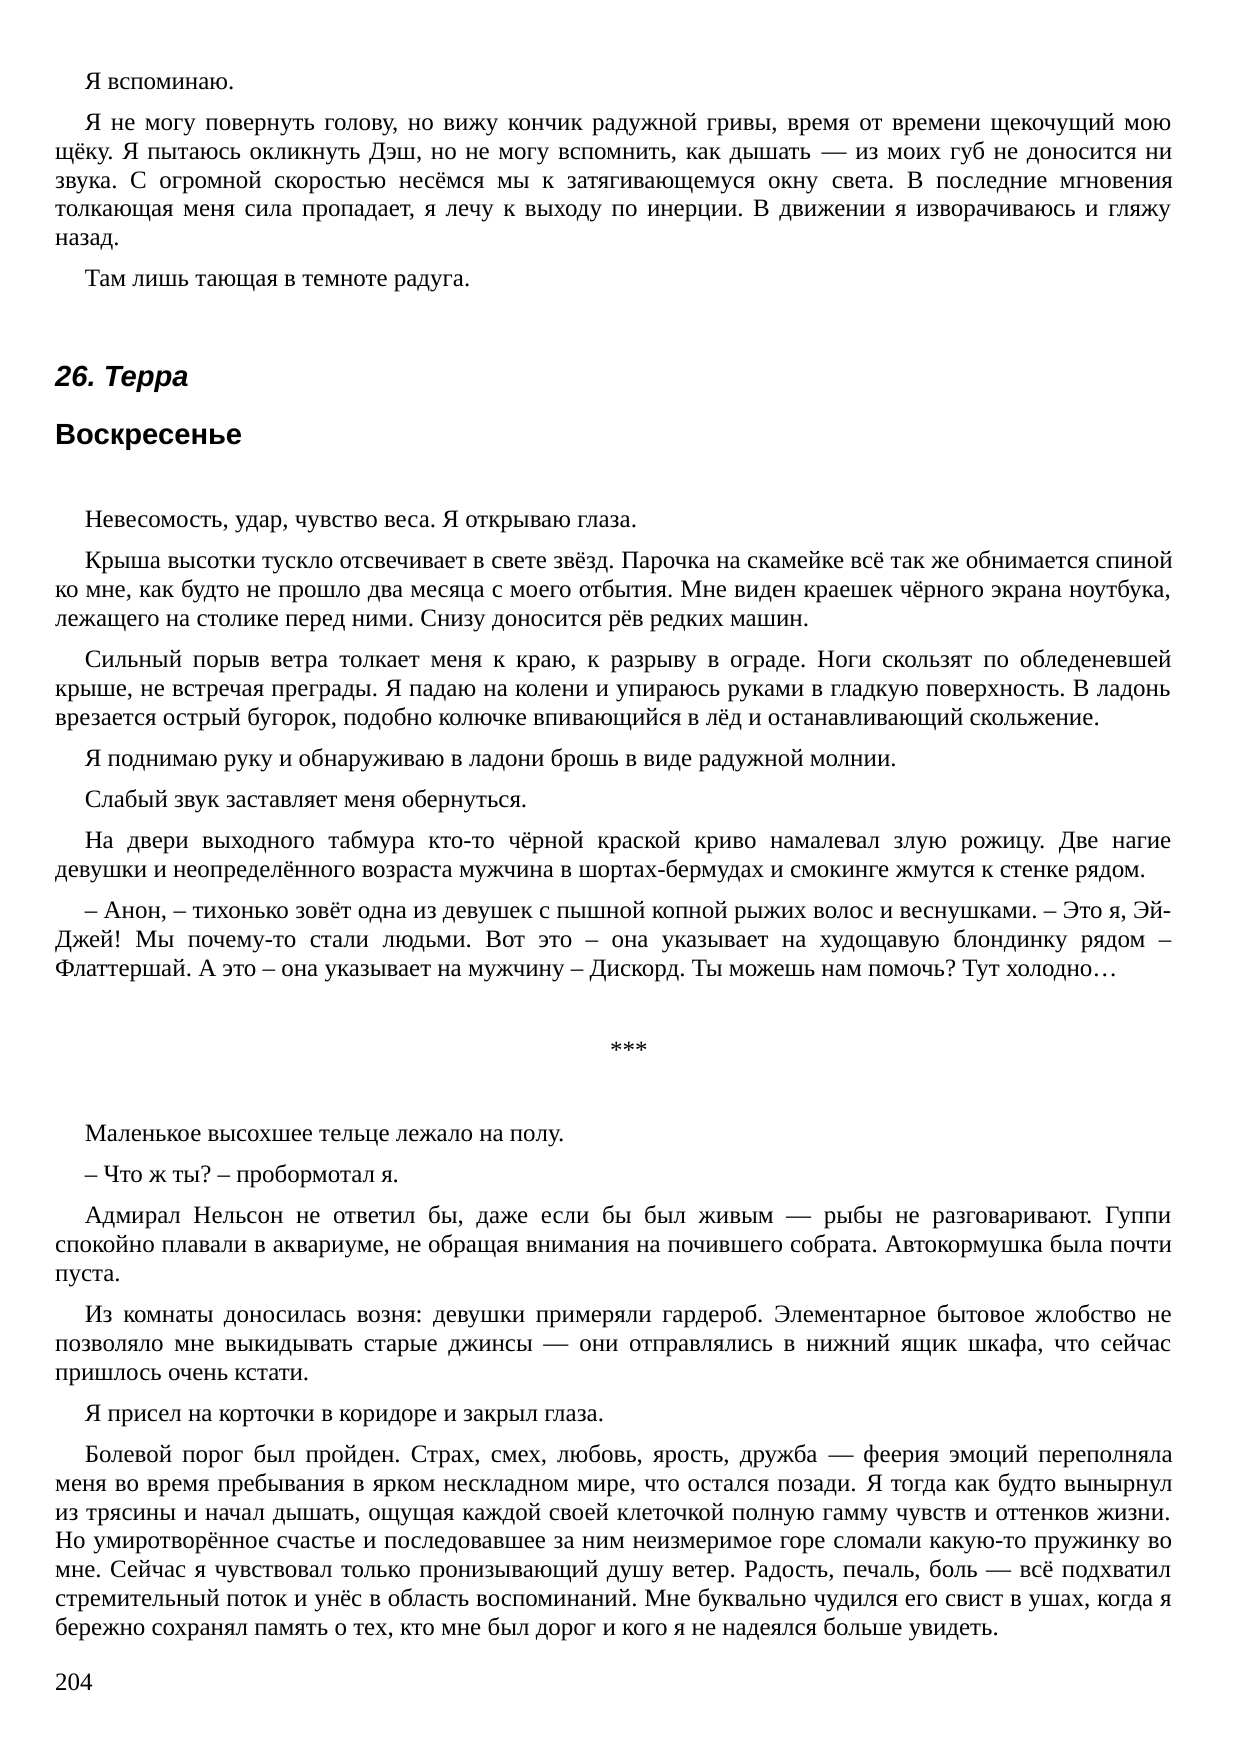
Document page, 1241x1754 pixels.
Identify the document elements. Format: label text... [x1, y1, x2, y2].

text Крыша высотки тускло отсвечивает в свете звёзд. Парочка на скамейке всё так же обнимается спиной ко мне, как будто не прошло два месяца с моего отбытия. Мне виден краешек чёрного экрана ноутбука, лежащего на столике перед ними. Снизу доносится рёв редких машин. [55, 546, 1173, 632]
text Я не могу повернуть голову, но вижу кончик радужной гривы, время от времени щекочущий мою щёку. Я пытаюсь окликнуть Дэш, но не могу вспомнить, как дышать — из моих губ не доносится ни звука. С огромной скоростью несёмся мы к затягивающемуся окну света. В последние мгновения толкающая меня сила пропадает, я лечу к выходу по инерции. В движении я изворачиваюсь и гляжу назад. [55, 107, 1173, 251]
text – Что ж ты? – пробормотал я. [55, 1159, 1173, 1188]
text Слабый звук заставляет меня обернуться. [55, 784, 1173, 813]
text Из комнаты доносилась возня: девушки примеряли гардероб. Элементарное бытовое жлобство не позволяло мне выкидывать старые джинсы — они отправлялись в нижний ящик шкафа, что сейчас пришлось очень кстати. [55, 1299, 1173, 1386]
text Сильный порыв ветра толкает меня к краю, к разрыву в ограде. Ноги скользят по обледеневшей крыше, не встречая преграды. Я падаю на колени и упираюсь руками в гладкую поверхность. В ладонь врезается острый бугорок, подобно колючке впивающийся в лёд и останавливающий скольжение. [55, 644, 1173, 731]
text Я присел на корточки в коридоре и закрыл глаза. [55, 1398, 1173, 1427]
text На двери выходного табмура кто-то чёрной краской криво намалевал злую рожицу. Две нагие девушки и неопределённого возраста мужчина в шортах-бермудах и смокинге жмутся к стенке рядом. [55, 826, 1173, 883]
text Адмирал Нельсон не ответил бы, даже если бы был живым — рыбы не разговаривают. Гуппи спокойно плавали в аквариуме, не обращая внимания на почившего собрата. Автокормушка была почти пуста. [55, 1201, 1173, 1287]
text Маленькое высохшее тельце лежало на полу. [55, 1118, 1173, 1147]
subtitle Воскресенье [55, 417, 1173, 451]
text Я поднимаю руку и обнаруживаю в ладони брошь в виде радужной молнии. [55, 743, 1173, 772]
subtitle 26. Терра [55, 358, 1173, 392]
text Невесомость, удар, чувство веса. Я открываю глаза. [55, 504, 1173, 533]
text Я вспоминаю. [55, 66, 1173, 95]
text Болевой порог был пройден. Страх, смех, любовь, ярость, дружба — феерия эмоций переполняла меня во время пребывания в ярком нескладном мире, что остался позади. Я тогда как будто вынырнул из трясины и начал дышать, ощущая каждой своей клеточкой полную гамму чувств и оттенков жизни. Но умиротворённое счастье и последовавшее за ним неизмеримое горе сломали какую-то пружинку во мне. Сейчас я чувствовал только пронизывающий душу ветер. Радость, печаль, боль — всё подхватил стремительный поток и унёс в область воспоминаний. Мне буквально чудился его свист в ушах, когда я бережно сохранял память о тех, кто мне был дорог и кого я не надеялся больше увидеть. [55, 1439, 1173, 1641]
text – Анон, – тихонько зовёт одна из девушек с пышной копной рыжих волос и веснушками. – Это я, Эй-Джей! Мы почему-то стали людьми. Вот это – она указывает на худощавую блондинку рядом – Флаттершай. А это – она указывает на мужчину – Дискорд. Ты можешь нам помочь? Тут холодно… [55, 896, 1173, 982]
text *** [55, 1036, 1173, 1064]
text Там лишь тающая в темноте радуга. [55, 263, 1173, 292]
